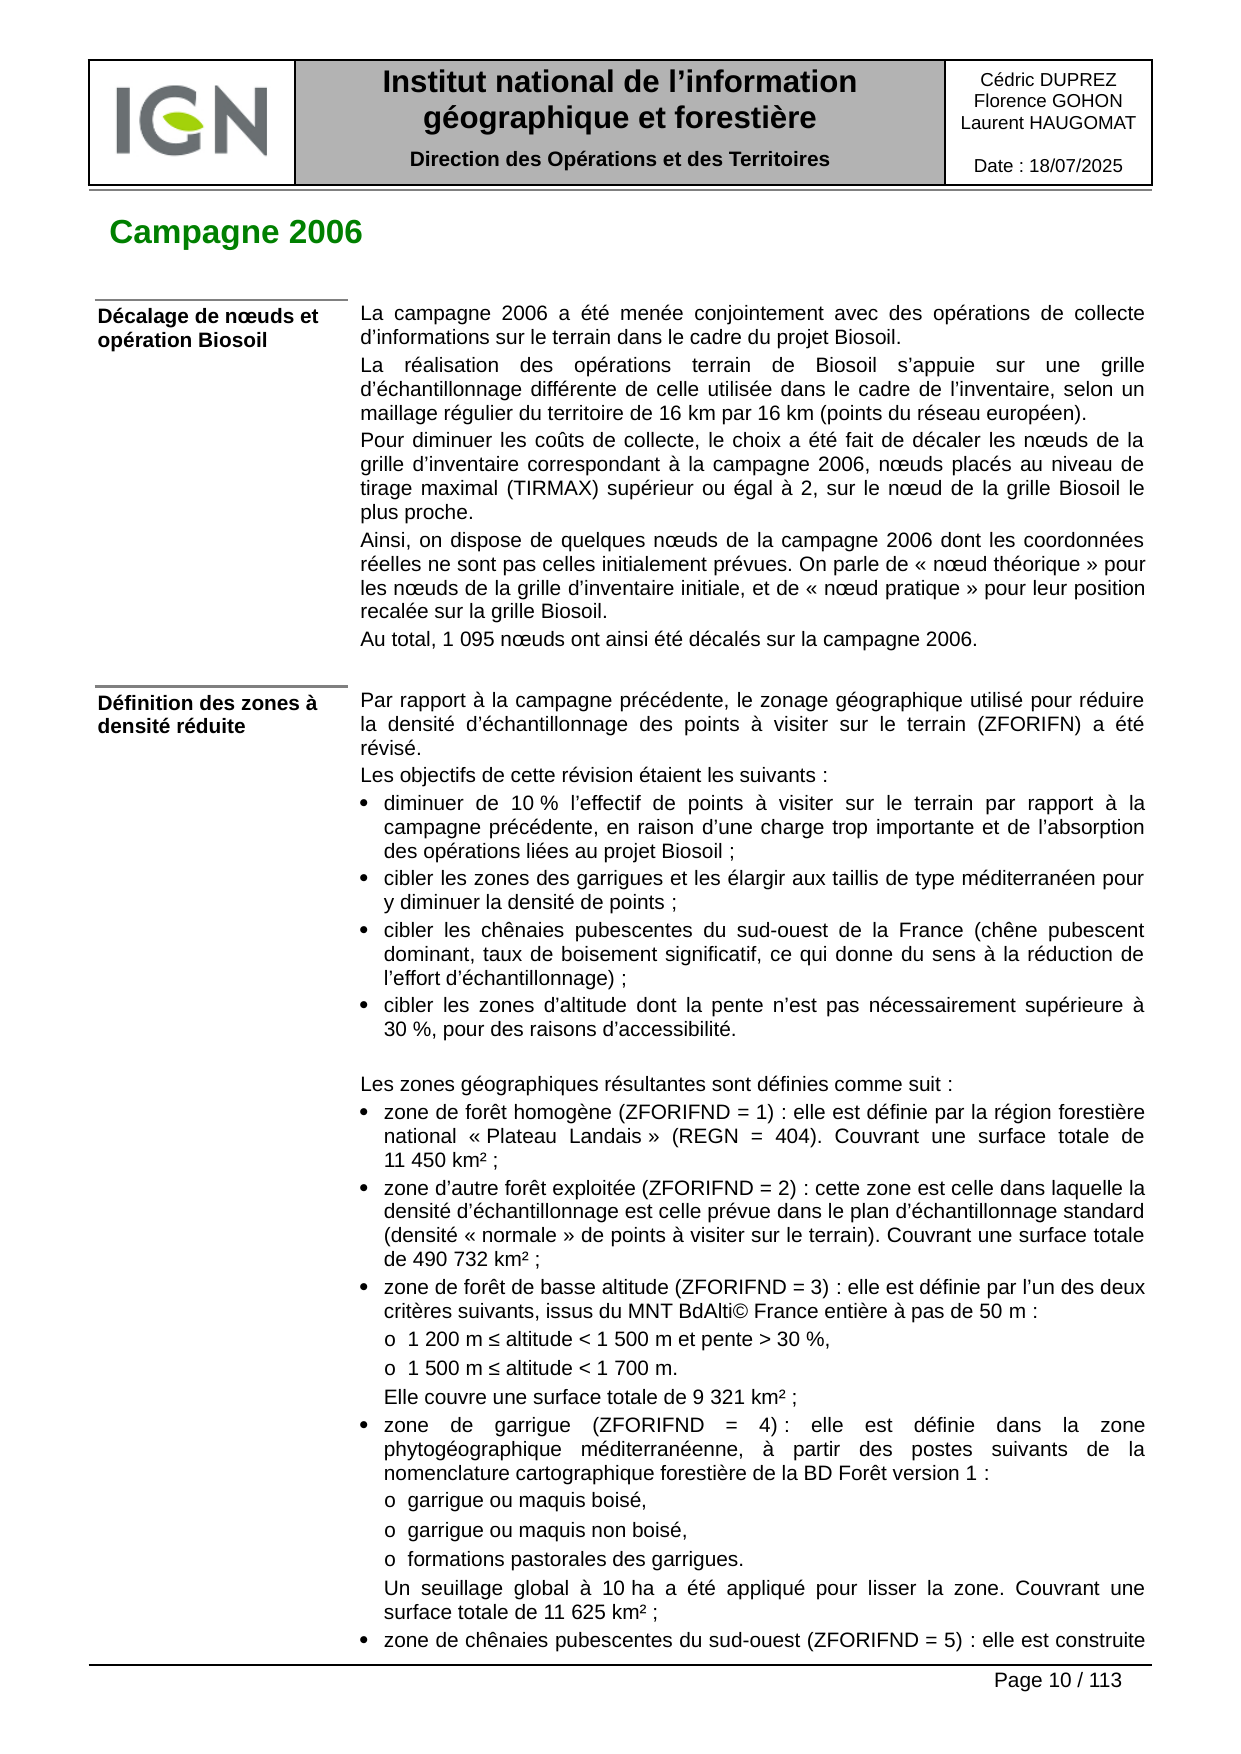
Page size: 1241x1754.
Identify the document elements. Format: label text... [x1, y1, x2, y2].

table_header Décalage de nœuds et opération Biosoil [89, 298, 354, 684]
table_cell Définition des zones à densité réduite [89, 684, 354, 1658]
table_header La campagne 2006 a été menée conjointement avec des opérations de collecte d’informations sur le terrain dans le cadre du projet Biosoil. La réalisation des opérations terrain de Biosoil s’appuie sur une grille d’échantillonnage différente de celle utilisée dans le cadre de l’inventaire, selon un maillage régulier du territoire de 16 km par 16 km (points du réseau européen). Pour diminuer les coûts de collecte, le choix a été fait de décaler les nœuds de la grille d’inventaire correspondant à la campagne 2006, nœuds placés au niveau de tirage maximal (TIRMAX) supérieur ou égal à 2, sur le nœud de la grille Biosoil le plus proche. Ainsi, on dispose de quelques nœuds de la campagne 2006 dont les coordonnées réelles ne sont pas celles initialement prévues. On parle de « nœud théorique » pour les nœuds de la grille d’inventaire initiale, et de « nœud pratique » pour leur position recalée sur la grille Biosoil. Au total, 1 095 nœuds ont ainsi été décalés sur la campagne 2006. [354, 298, 1152, 684]
picture [91, 62, 293, 180]
table_cell Par rapport à la campagne précédente, le zonage géographique utilisé pour réduire la densité d’échantillonnage des points à visiter sur le terrain (ZFORIFN) a été révisé. Les objectifs de cette révision étaient les suivants : diminuer de 10 % l’effectif de points à visiter sur le terrain par rapport à la campagne précédente, en raison d’une charge trop importante et de l’absorption des opérations liées au projet Biosoil ; cibler les zones des garrigues et les élargir aux taillis de type méditerranéen pour y diminuer la densité de points ; cibler les chênaies pubescentes du sud-ouest de la France (chêne pubescent dominant, taux de boisement significatif, ce qui donne du sens à la réduction de l’effort d’échantillonnage) ; cibler les zones d’altitude dont la pente n’est pas nécessairement supérieure à 30 %, pour des raisons d’accessibilité. Les zones géographiques résultantes sont définies comme suit : zone de forêt homogène (ZFORIFND = 1) : elle est définie par la région forestière national « Plateau Landais » (REGN = 404). Couvrant une surface totale de 11 450 km² ; zone d’autre forêt exploitée (ZFORIFND = 2) : cette zone est celle dans laquelle la densité d’échantillonnage est celle prévue dans le plan d’échantillonnage standard (densité « normale » de points à visiter sur le terrain). Couvrant une surface totale de 490 732 km² ; zone de forêt de basse altitude (ZFORIFND = 3) : elle est définie par l’un des deux critères suivants, issus du MNT BdAlti© France entière à pas de 50 m : 1 200 m ≤ altitude < 1 500 m et pente > 30 %, 1 500 m ≤ altitude < 1 700 m. Elle couvre une surface totale de 9 321 km² ; zone de garrigue (ZFORIFND = 4) : elle est définie dans la zone phytogéographique méditerranéenne, à partir des postes suivants de la nomenclature cartographique forestière de la BD Forêt version 1 : garrigue ou maquis boisé, garrigue ou maquis non boisé, formations pastorales des garrigues. Un seuillage global à 10 ha a été appliqué pour lisser la zone. Couvrant une surface totale de 11 625 km² ; zone de chênaies pubescentes du sud-ouest (ZFORIFND = 5) : elle est construite [354, 684, 1152, 1658]
subtitle Campagne 2006 [88, 190, 1152, 271]
